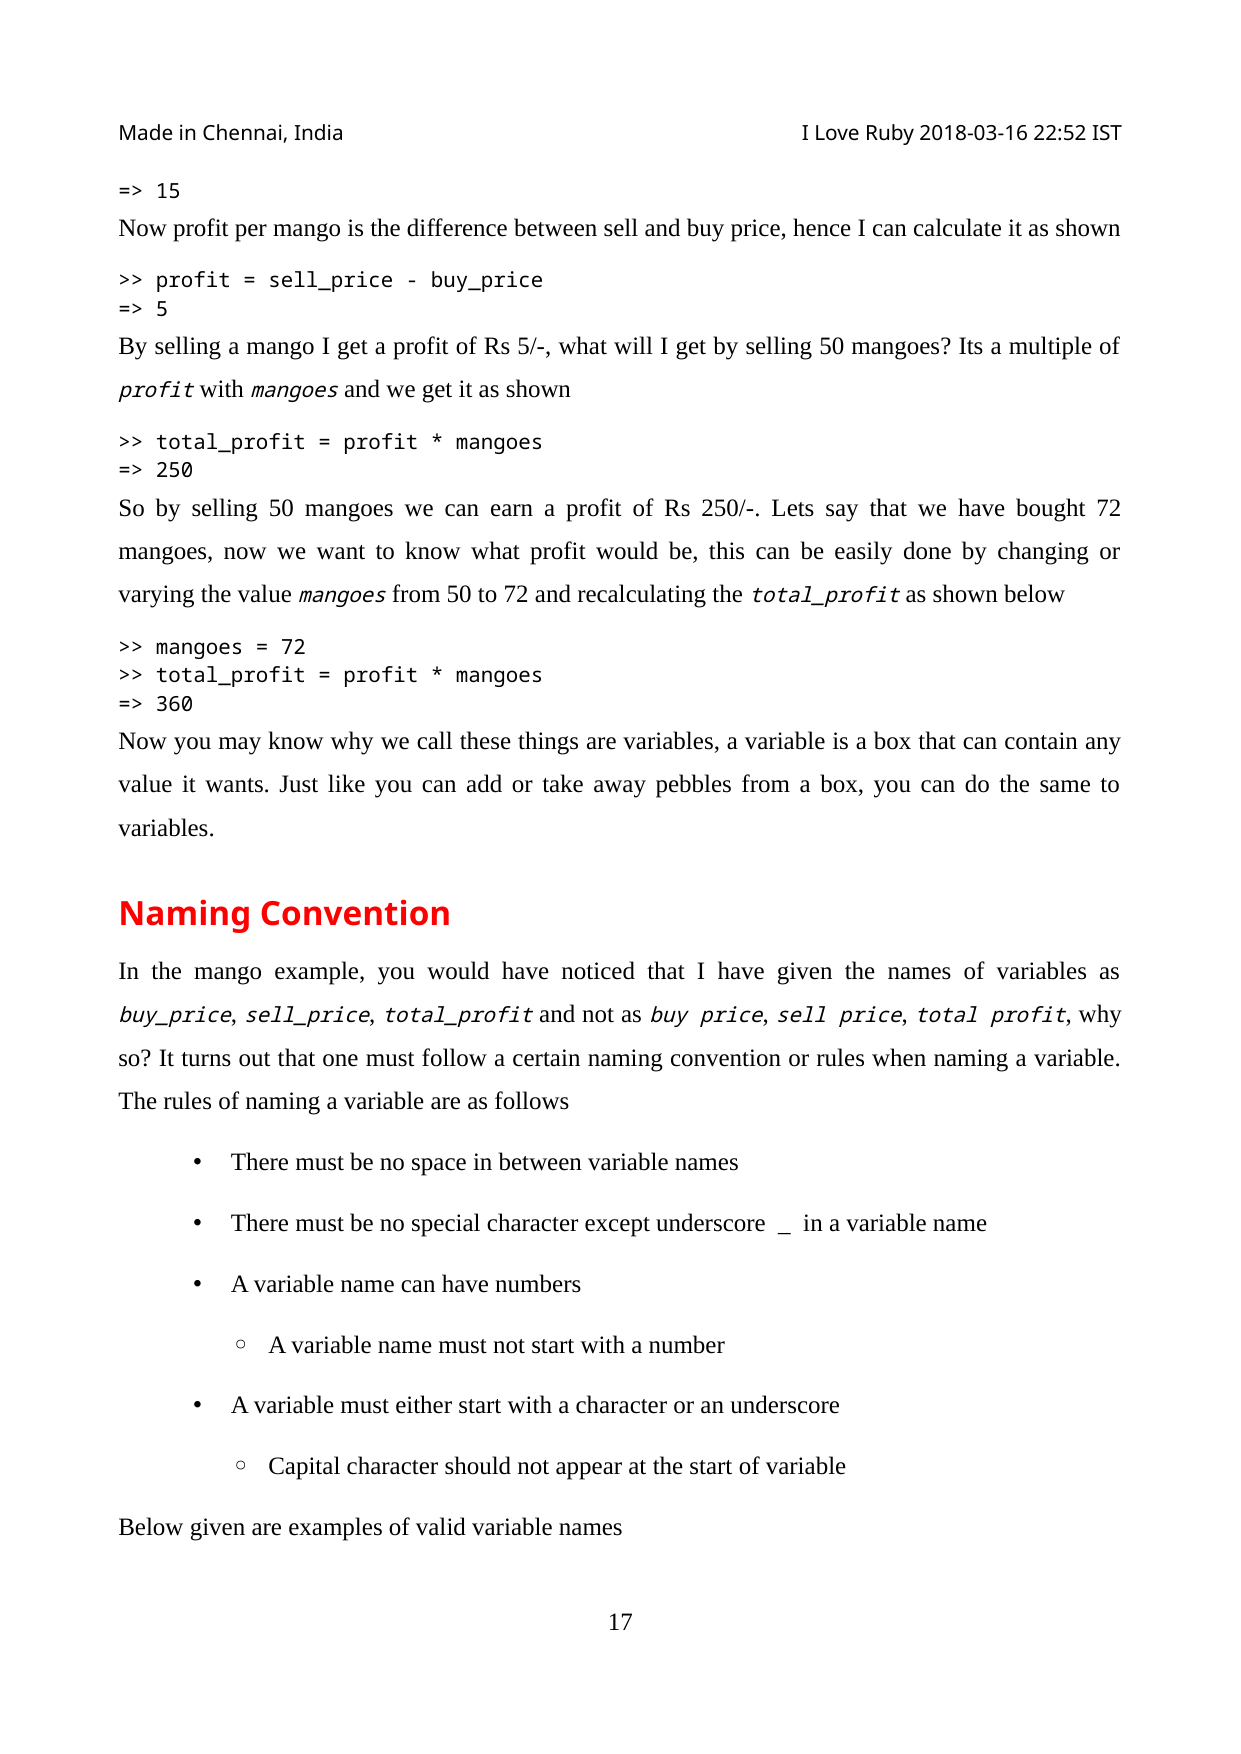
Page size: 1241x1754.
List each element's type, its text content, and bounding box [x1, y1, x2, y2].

text In the mango example, you would have noticed that I have given the names of variables as buy_price, sell_price, total_profit and not as buy price, sell price, total profit, why so? It turns out that one must follow a certain naming convention or rules when naming a variable. The rules of naming a variable are as follows [118, 956, 1122, 1115]
text => 5 [118, 294, 1122, 322]
list A variable must either start with a character or an underscore [193, 1391, 1122, 1419]
list A variable name can have numbers [193, 1269, 1122, 1298]
text => 250 [118, 456, 1122, 484]
text Now you may know why we call these things are variables, a variable is a box that can contain any value it wants. Just like you can add or take away pebbles from a box, you can do the same to variables. [118, 726, 1122, 841]
text >> mangoes = 72 [118, 632, 1122, 661]
list Capital character should not appear at the start of variable [231, 1451, 1122, 1480]
text >> total_profit = profit * mangoes [118, 661, 1122, 689]
text => 15 [118, 176, 1122, 204]
text Now profit per mango is the difference between sell and buy price, hence I can calculate it as shown [118, 213, 1122, 242]
list A variable name must not start with a number [231, 1330, 1122, 1358]
list There must be no space in between variable names [193, 1147, 1122, 1176]
text => 360 [118, 689, 1122, 717]
subtitle Naming Convention [118, 889, 1122, 935]
text So by selling 50 mangoes we can earn a profit of Rs 250/-. Lets say that we have bought 72 mangoes, now we want to know what profit would be, this can be easily done by changing or varying the value mangoes from 50 to 72 and recalculating the total_profit as shown below [118, 493, 1122, 609]
text >> profit = sell_price - buy_price [118, 265, 1122, 294]
list There must be no special character except underscore _ in a variable name [193, 1208, 1122, 1237]
text >> total_profit = profit * mangoes [118, 427, 1122, 456]
text Below given are examples of valid variable names [118, 1512, 1122, 1541]
text By selling a mango I get a profit of Rs 5/-, what will I get by selling 50 mangoes? Its a multiple of profit with mangoes and we get it as shown [118, 331, 1122, 404]
